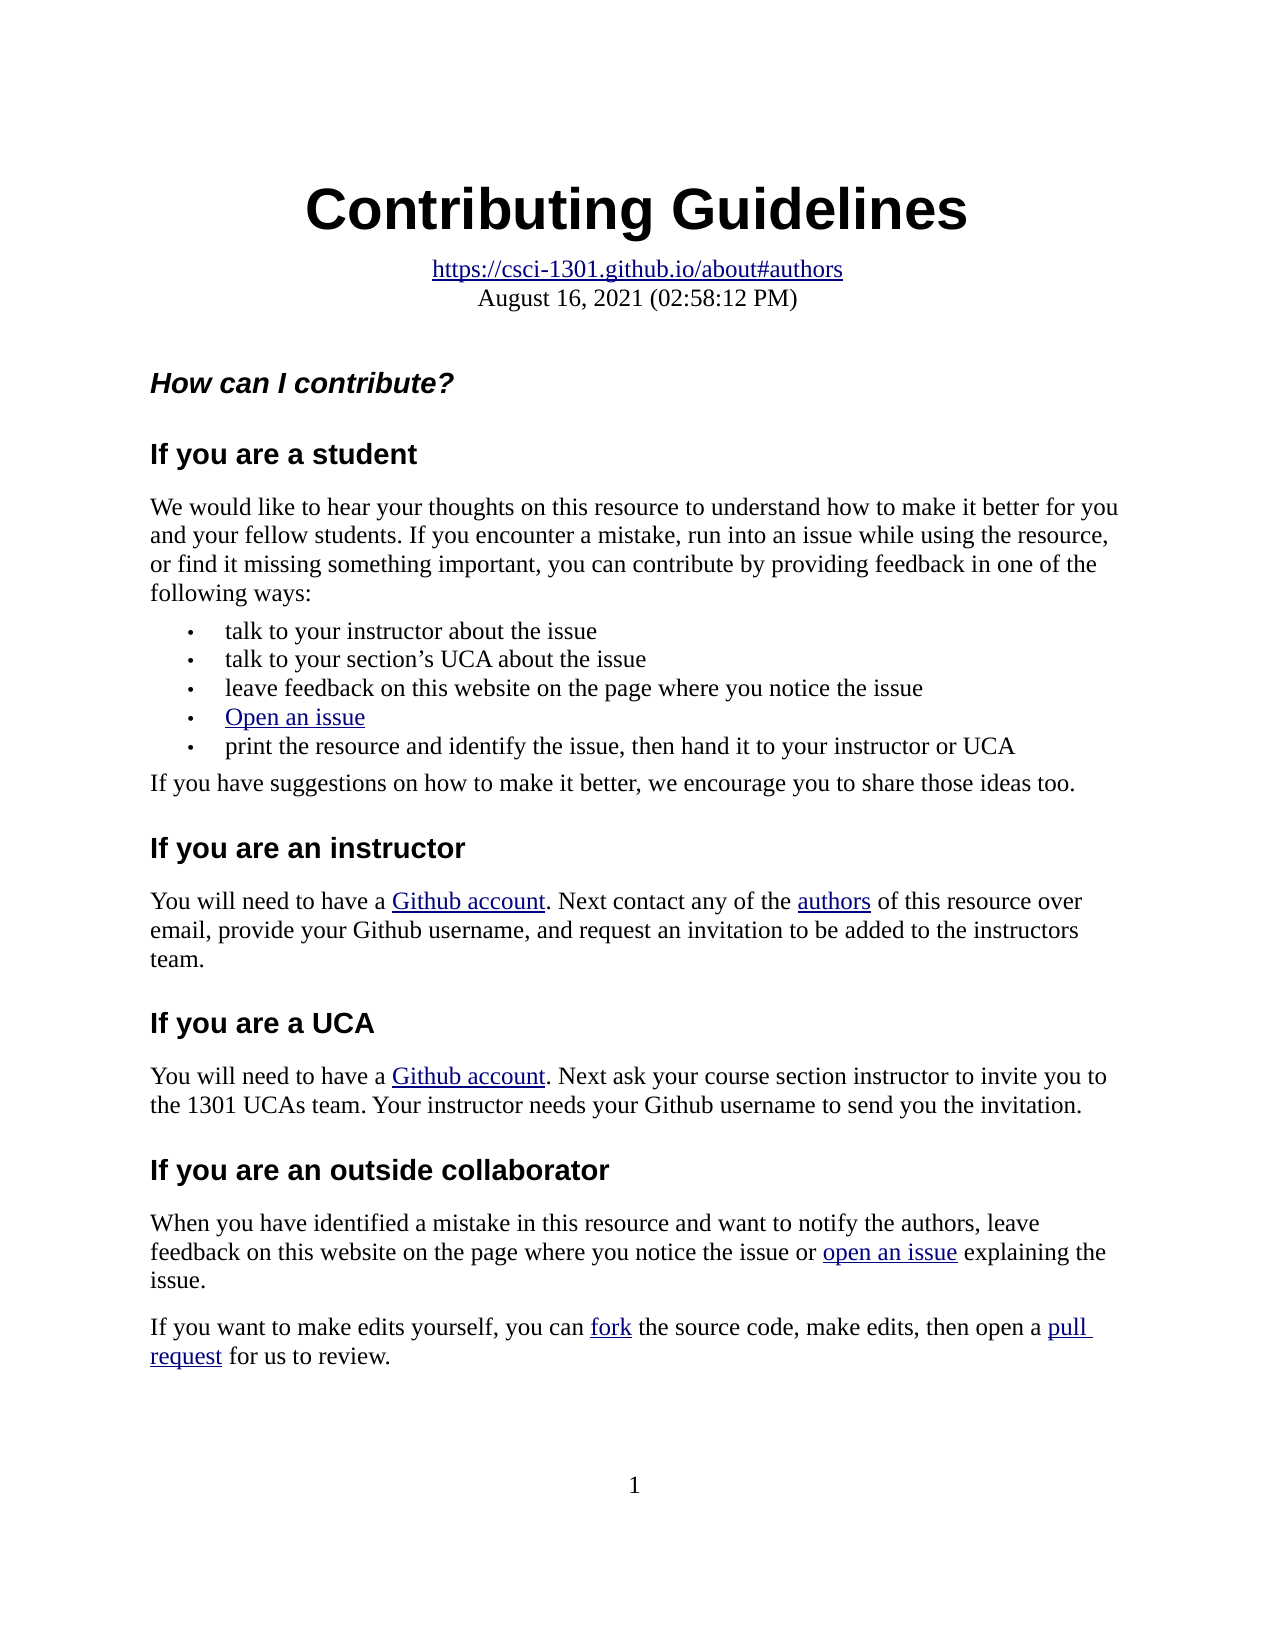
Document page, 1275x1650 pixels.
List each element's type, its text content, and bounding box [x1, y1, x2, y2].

list talk to your section’s UCA about the issue [187, 644, 1125, 673]
text When you have identified a mistake in this resource and want to notify the authors, leave feedback on this website on the page where you notice the issue or open an issue explaining the issue. [150, 1208, 1125, 1294]
subtitle If you are a student [150, 437, 1125, 470]
list leave feedback on this website on the page where you notice the issue [187, 673, 1125, 702]
subtitle If you are a UCA [150, 1006, 1125, 1040]
text You will need to have a Github account. Next ask your course section instructor to invite you to the 1301 UCAs team. Your instructor needs your Github username to send you the invitation. [150, 1061, 1125, 1119]
text We would like to hear your thoughts on this resource to understand how to make it better for you and your fellow students. If you encounter a mistake, run into an issue while using the resource, or find it missing something important, you can contribute by providing feedback in one of the following ways: [150, 492, 1125, 607]
title Contributing Guidelines [150, 175, 1125, 242]
subtitle If you are an instructor [150, 831, 1125, 865]
list Open an issue [187, 702, 1125, 731]
text https://csci-1301.github.io/about#authors [150, 254, 1125, 283]
text If you have suggestions on how to make it better, we encourage you to share those ideas too. [150, 768, 1125, 797]
text If you want to make edits yourself, you can fork the source code, make edits, then open a pull request for us to review. [150, 1312, 1125, 1369]
list print the resource and identify the issue, then hand it to your instructor or UCA [187, 731, 1125, 759]
text You will need to have a Github account. Next contact any of the authors of this resource over email, provide your Github username, and request an invitation to be added to the instructors team. [150, 886, 1125, 972]
list talk to your instructor about the issue [187, 616, 1125, 644]
text August 16, 2021 (02:58:12 PM) [150, 283, 1125, 312]
subtitle How can I contribute? [150, 366, 1125, 399]
subtitle If you are an outside collaborator [150, 1153, 1125, 1186]
